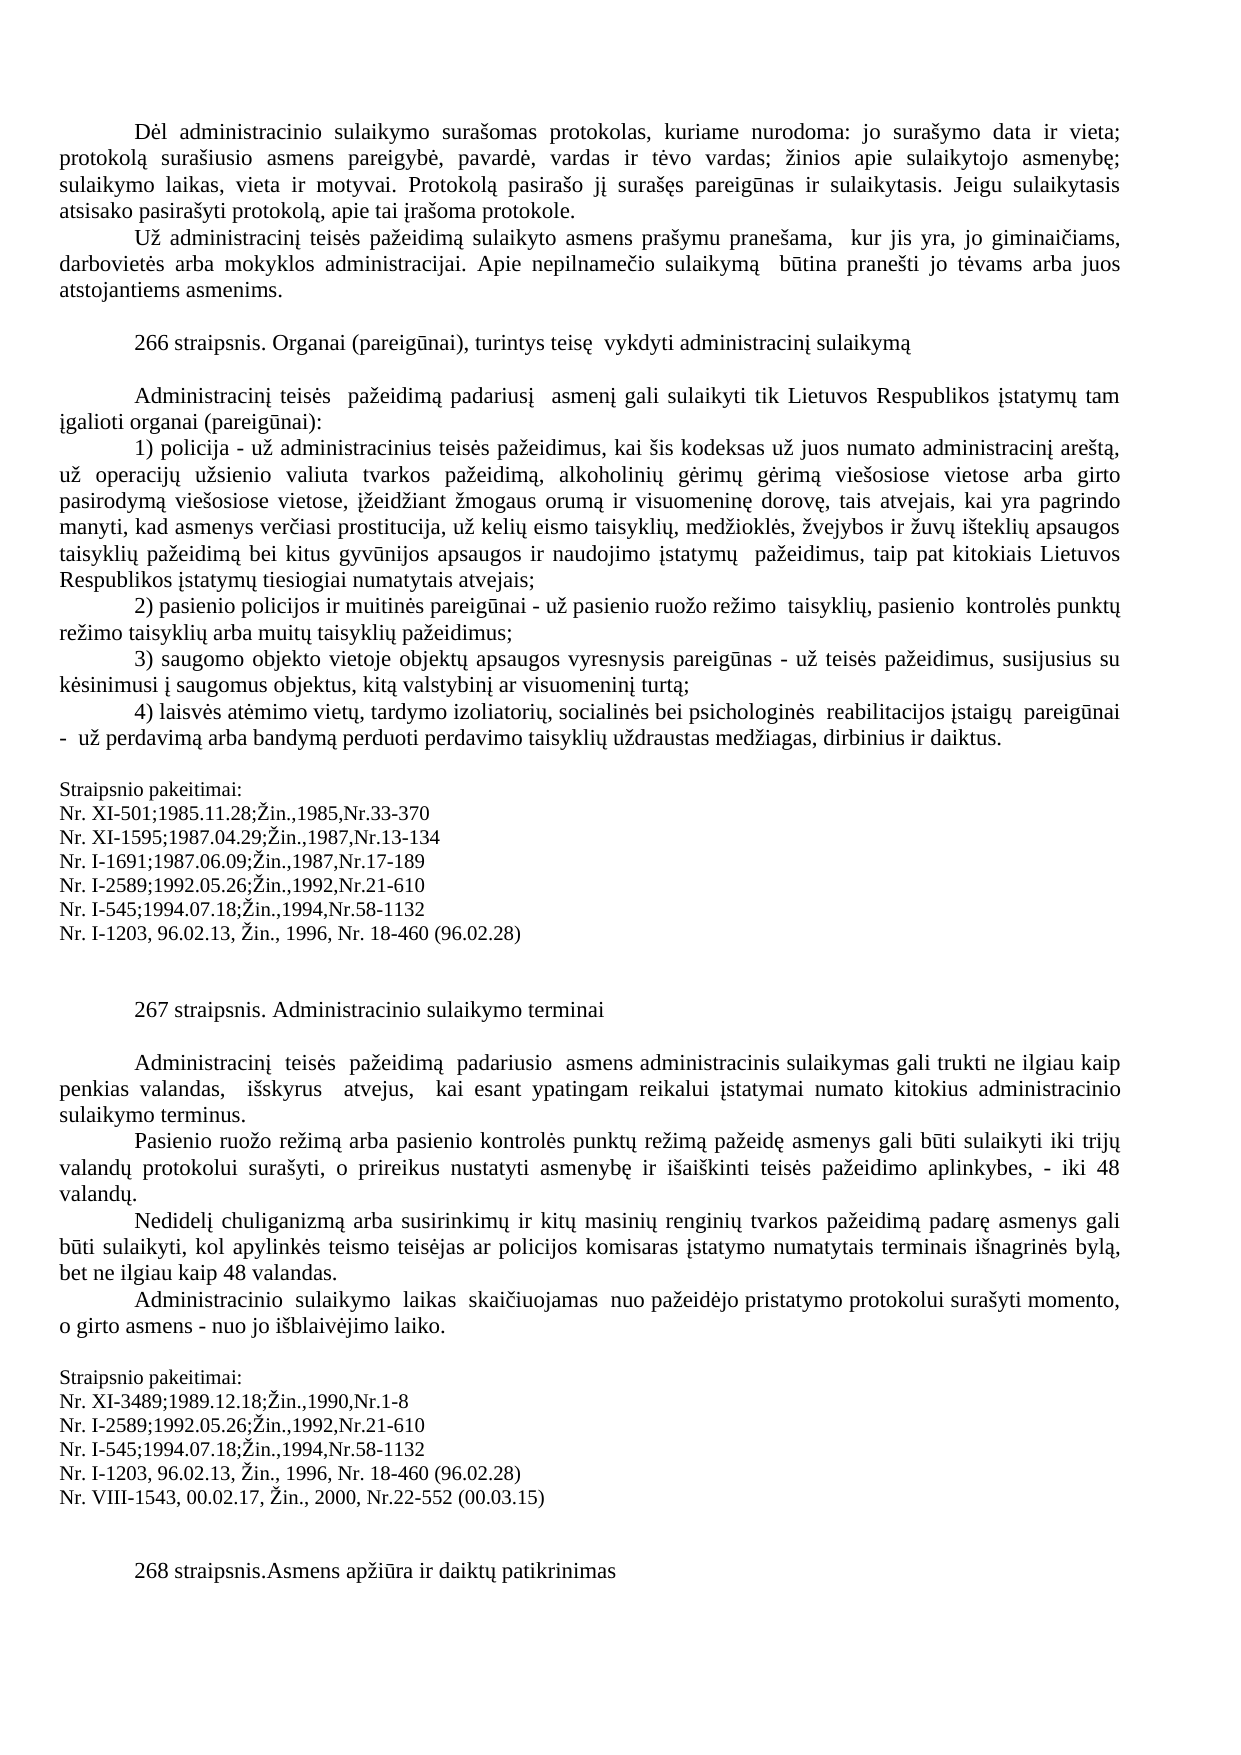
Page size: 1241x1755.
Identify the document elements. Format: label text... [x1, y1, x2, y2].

text Nr. I-2589;1992.05.26;Žin.,1992,Nr.21-610 [59, 873, 1122, 897]
text Už administracinį teisės pažeidimą sulaikyto asmens prašymu pranešama, kur jis yra, jo giminaičiams, darbovietės arba mokyklos administracijai. Apie nepilnamečio sulaikymą būtina pranešti jo tėvams arba juos atstojantiems asmenims. [59, 223, 1122, 303]
text Pasienio ruožo režimą arba pasienio kontrolės punktų režimą pažeidę asmenys gali būti sulaikyti iki trijų valandų protokolui surašyti, o prireikus nustatyti asmenybę ir išaiškinti teisės pažeidimo aplinkybes, - iki 48 valandų. [59, 1128, 1122, 1207]
text Administracinio sulaikymo laikas skaičiuojamas nuo pažeidėjo pristatymo protokolui surašyti momento, o girto asmens - nuo jo išblaivėjimo laiko. [59, 1286, 1122, 1338]
text Nr. XI-1595;1987.04.29;Žin.,1987,Nr.13-134 [59, 825, 1122, 849]
text 267 straipsnis. Administracinio sulaikymo terminai [59, 996, 1122, 1022]
text 1) policija - už administracinius teisės pažeidimus, kai šis kodeksas už juos numato administracinį areštą, už operacijų užsienio valiuta tvarkos pažeidimą, alkoholinių gėrimų gėrimą viešosiose vietose arba girto pasirodymą viešosiose vietose, įžeidžiant žmogaus orumą ir visuomeninę dorovę, tais atvejais, kai yra pagrindo manyti, kad asmenys verčiasi prostitucija, už kelių eismo taisyklių, medžioklės, žvejybos ir žuvų išteklių apsaugos taisyklių pažeidimą bei kitus gyvūnijos apsaugos ir naudojimo įstatymų pažeidimus, taip pat kitokiais Lietuvos Respublikos įstatymų tiesiogiai numatytais atvejais; [59, 434, 1122, 592]
text 266 straipsnis. Organai (pareigūnai), turintys teisę vykdyti administracinį sulaikymą [59, 329, 1122, 355]
text Nr. I-2589;1992.05.26;Žin.,1992,Nr.21-610 [59, 1413, 1122, 1437]
text Straipsnio pakeitimai: [59, 1365, 1122, 1389]
text Nr. I-1203, 96.02.13, Žin., 1996, Nr. 18-460 (96.02.28) [59, 1461, 1122, 1485]
text 268 straipsnis.Asmens apžiūra ir daiktų patikrinimas [59, 1557, 1122, 1584]
text Nr. XI-3489;1989.12.18;Žin.,1990,Nr.1-8 [59, 1389, 1122, 1413]
text Nr. I-545;1994.07.18;Žin.,1994,Nr.58-1132 [59, 1437, 1122, 1461]
text Nr. I-1691;1987.06.09;Žin.,1987,Nr.17-189 [59, 849, 1122, 873]
text Straipsnio pakeitimai: [59, 777, 1122, 801]
text Nr. XI-501;1985.11.28;Žin.,1985,Nr.33-370 [59, 801, 1122, 825]
text Dėl administracinio sulaikymo surašomas protokolas, kuriame nurodoma: jo surašymo data ir vieta; protokolą surašiusio asmens pareigybė, pavardė, vardas ir tėvo vardas; žinios apie sulaikytojo asmenybę; sulaikymo laikas, vieta ir motyvai. Protokolą pasirašo jį surašęs pareigūnas ir sulaikytasis. Jeigu sulaikytasis atsisako pasirašyti protokolą, apie tai įrašoma protokole. [59, 118, 1122, 223]
text Administracinį teisės pažeidimą padariusio asmens administracinis sulaikymas gali trukti ne ilgiau kaip penkias valandas, išskyrus atvejus, kai esant ypatingam reikalui įstatymai numato kitokius administracinio sulaikymo terminus. [59, 1048, 1122, 1128]
text 2) pasienio policijos ir muitinės pareigūnai - už pasienio ruožo režimo taisyklių, pasienio kontrolės punktų režimo taisyklių arba muitų taisyklių pažeidimus; [59, 592, 1122, 645]
text Nr. VIII-1543, 00.02.17, Žin., 2000, Nr.22-552 (00.03.15) [59, 1485, 1122, 1509]
text Nr. I-545;1994.07.18;Žin.,1994,Nr.58-1132 [59, 897, 1122, 921]
text 3) saugomo objekto vietoje objektų apsaugos vyresnysis pareigūnas - už teisės pažeidimus, susijusius su kėsinimusi į saugomus objektus, kitą valstybinį ar visuomeninį turtą; [59, 645, 1122, 698]
text 4) laisvės atėmimo vietų, tardymo izoliatorių, socialinės bei psichologinės reabilitacijos įstaigų pareigūnai - už perdavimą arba bandymą perduoti perdavimo taisyklių uždraustas medžiagas, dirbinius ir daiktus. [59, 698, 1122, 751]
text Administracinį teisės pažeidimą padariusį asmenį gali sulaikyti tik Lietuvos Respublikos įstatymų tam įgalioti organai (pareigūnai): [59, 382, 1122, 434]
text Nedidelį chuliganizmą arba susirinkimų ir kitų masinių renginių tvarkos pažeidimą padarę asmenys gali būti sulaikyti, kol apylinkės teismo teisėjas ar policijos komisaras įstatymo numatytais terminais išnagrinės bylą, bet ne ilgiau kaip 48 valandas. [59, 1207, 1122, 1286]
text Nr. I-1203, 96.02.13, Žin., 1996, Nr. 18-460 (96.02.28) [59, 921, 1122, 945]
